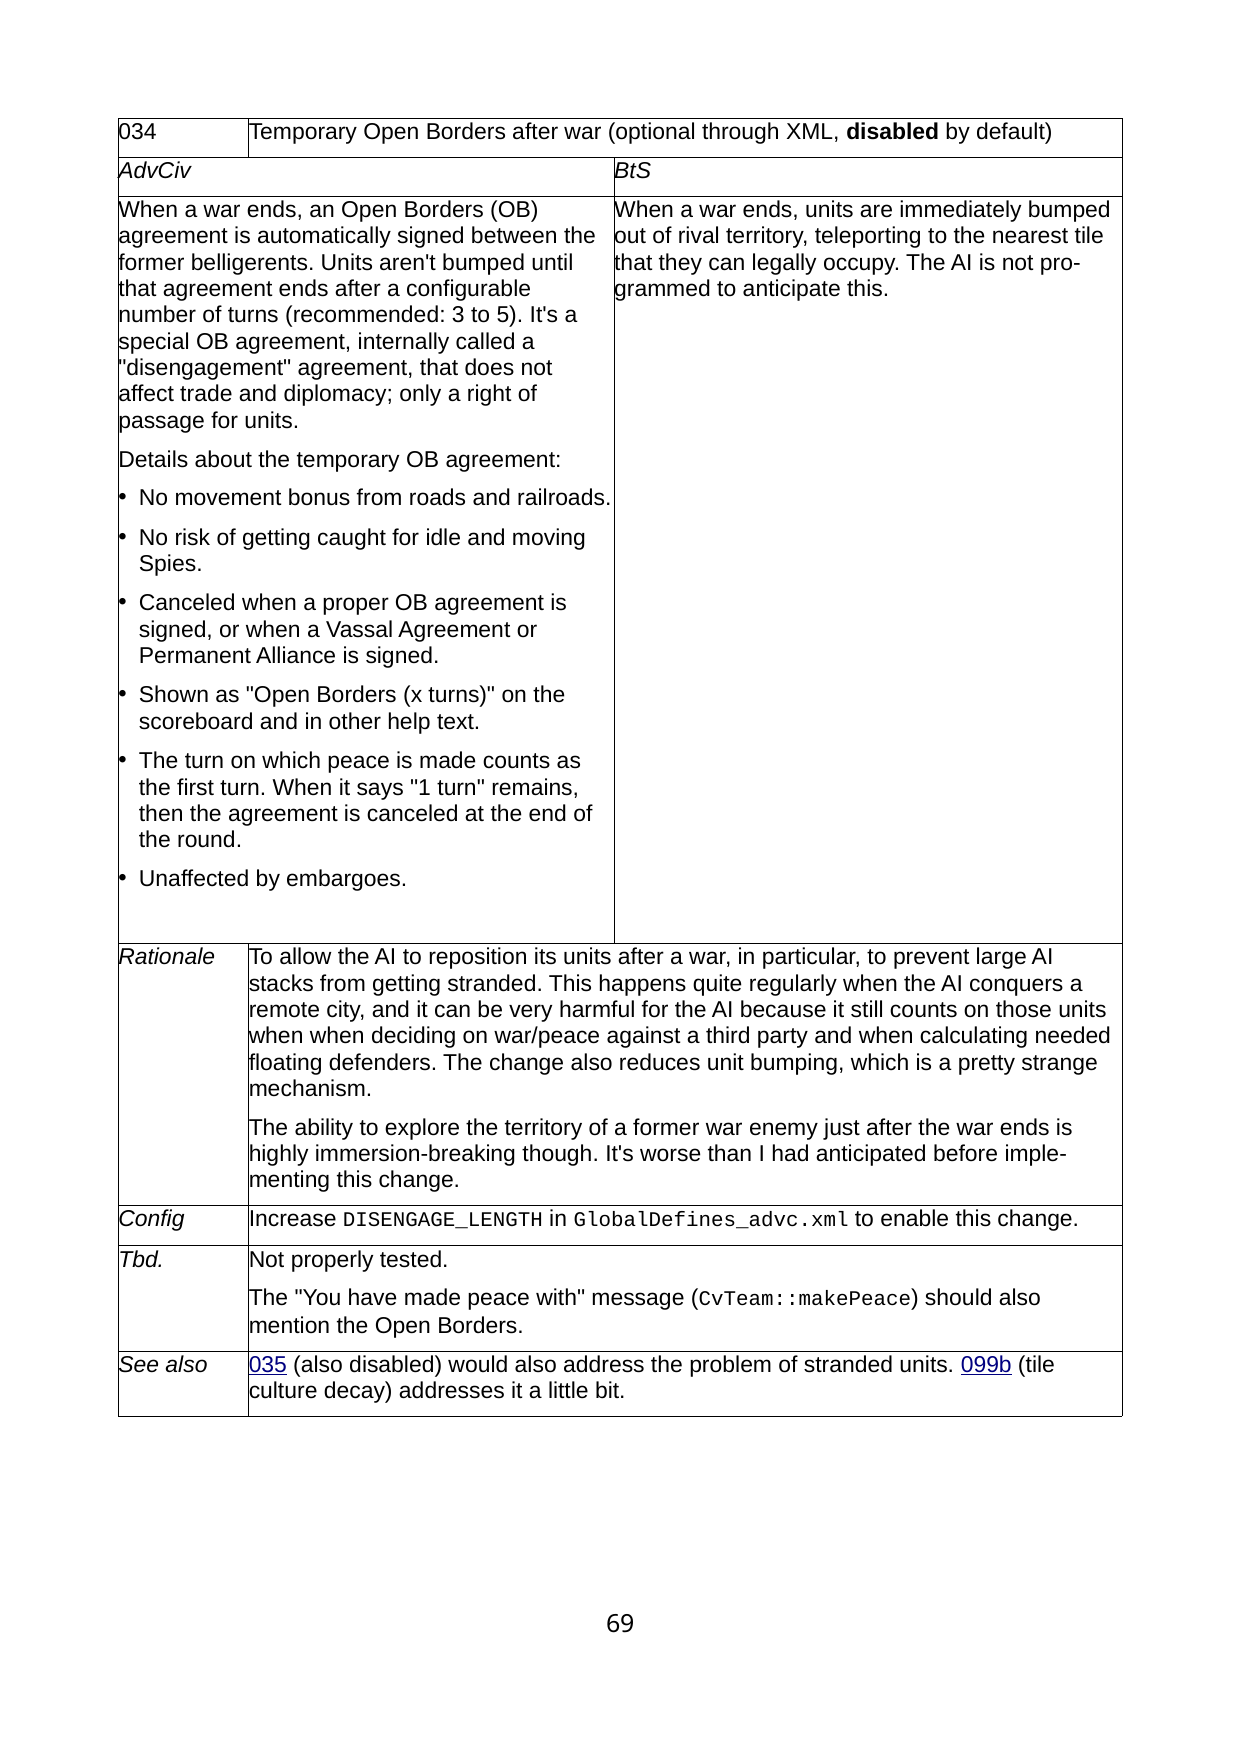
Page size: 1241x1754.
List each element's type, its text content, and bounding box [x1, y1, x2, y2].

table_cell Rationale [119, 944, 248, 1205]
table_cell 035 (also disabled) would also address the problem of stranded units. 099b (tile culture decay) addresses it a little bit. [249, 1352, 1122, 1416]
table_cell When a war ends, an Open Borders (OB) agreement is automatically signed between the former belligerents. Units aren't bumped until that agreement ends after a configurable number of turns (recommended: 3 to 5). It's a special OB agreement, internally called a "disengage­ment" agreement, that does not affect trade and diplomacy; only a right of passage for units. Details about the temporary OB agreement: No movement bonus from roads and railroads. No risk of getting caught for idle and moving Spies. Canceled when a proper OB agreement is signed, or when a Vassal Agreement or Permanent Alliance is signed. Shown as "Open Borders (x turns)" on the scoreboard and in other help text. The turn on which peace is made counts as the first turn. When it says "1 turn" remains, then the agreement is canceled at the end of the round. Unaffected by embargoes. [119, 197, 614, 943]
table_cell See also [119, 1352, 248, 1416]
table_cell Config [119, 1206, 248, 1245]
table_cell Tbd. [119, 1246, 248, 1351]
table_header Temporary Open Borders after war (optional through XML, disabled by default) [249, 119, 1122, 157]
table_cell BtS [615, 158, 1122, 196]
table_cell Increase DISENGAGE_LENGTH in GlobalDefines_advc.xml to enable this change. [249, 1206, 1122, 1245]
table_cell To allow the AI to reposition its units after a war, in particular, to prevent large AI stacks from getting stranded. This happens quite regularly when the AI conquers a remote city, and it can be very harmful for the AI because it still counts on those units when when deciding on war/peace against a third party and when calculating needed floating defenders. The change also reduces unit bumping, which is a pretty strange mechanism. The ability to explore the territory of a former war enemy just after the war ends is highly immersion-breaking though. It's worse than I had anticipated before imple­menting this change. [249, 944, 1122, 1205]
table_cell AdvCiv [119, 158, 614, 196]
table_cell Not properly tested. The "You have made peace with" message (CvTeam::makePeace) should also mention the Open Borders. [249, 1246, 1122, 1351]
table_cell When a war ends, units are immediately bumped out of rival territory, teleporting to the nearest tile that they can legally occupy. The AI is not pro­grammed to anticipate this. [615, 197, 1122, 943]
table_header 034 [119, 119, 248, 157]
